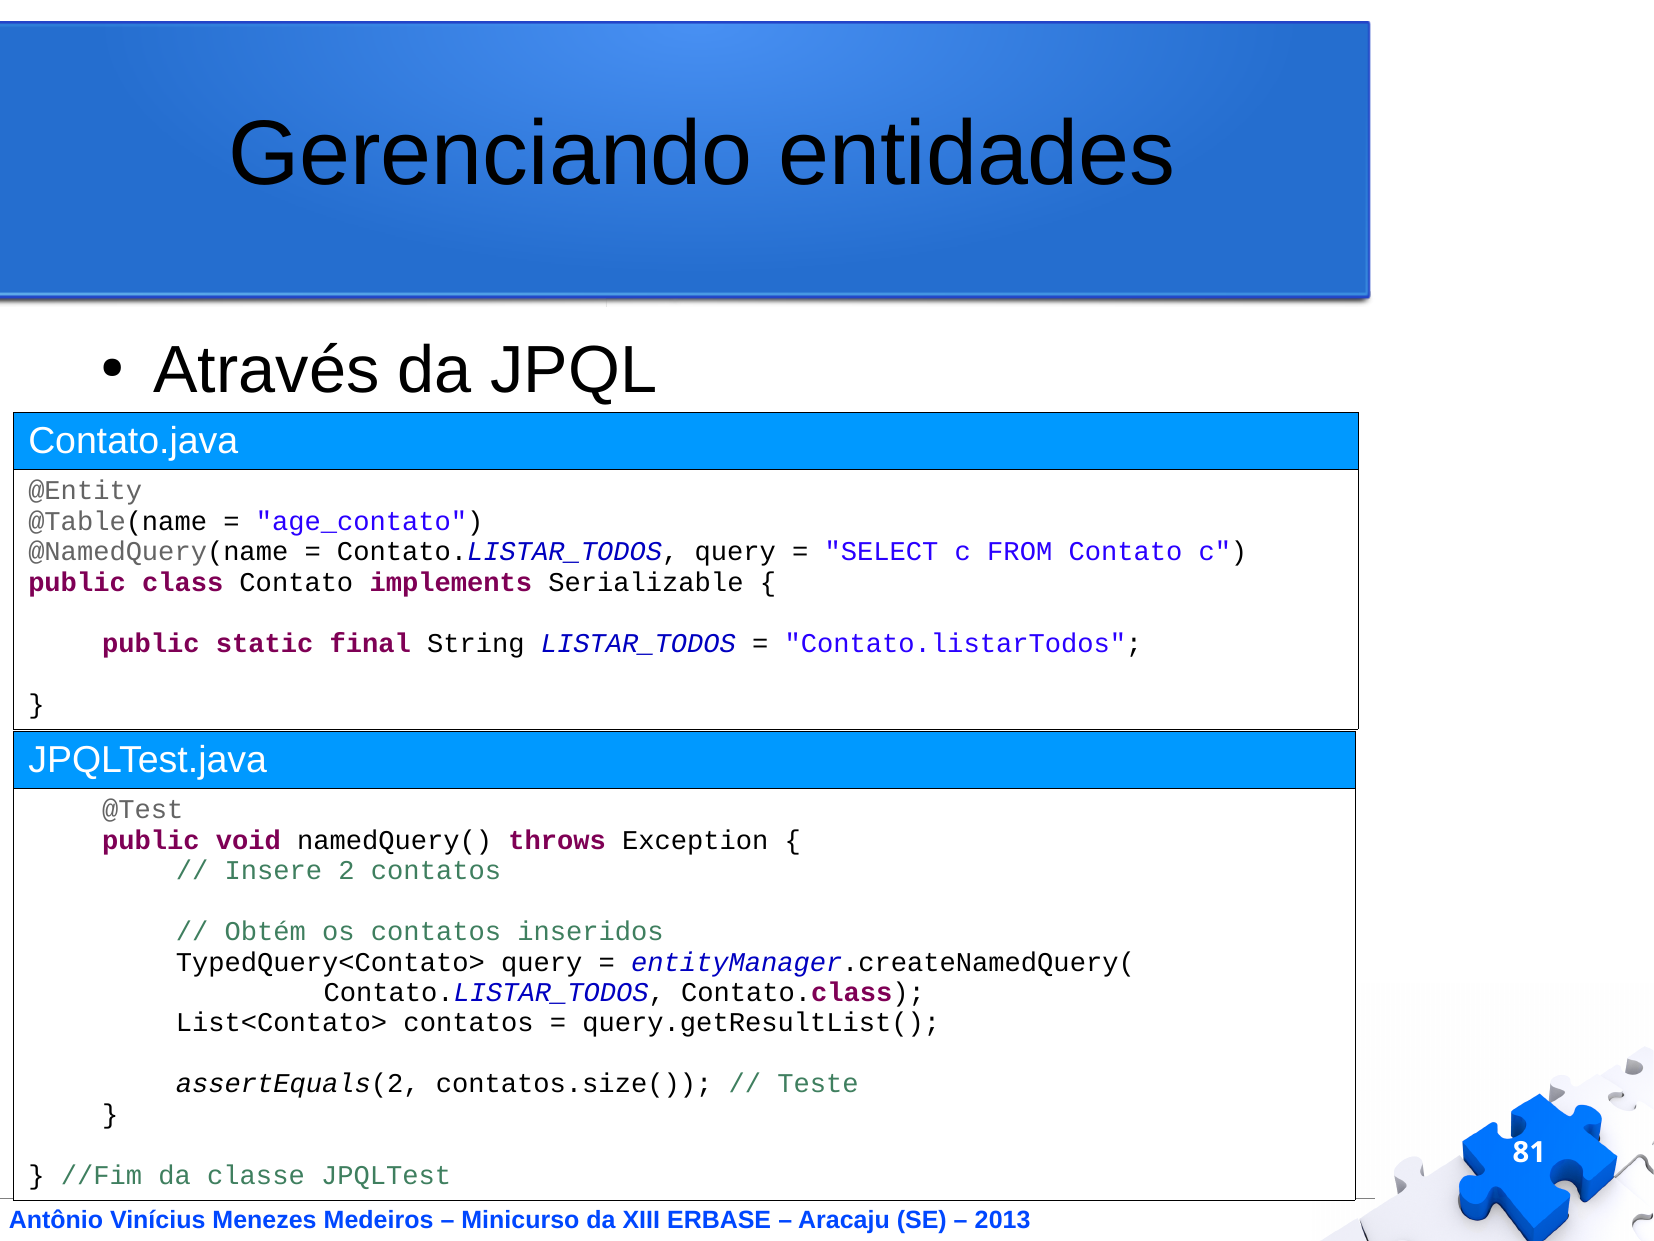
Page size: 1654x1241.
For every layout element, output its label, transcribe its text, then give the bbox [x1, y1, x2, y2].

list Através da JPQL [82, 332, 1356, 412]
picture [1311, 983, 1654, 1241]
title Gerenciando entidades [82, 49, 1323, 257]
picture [0, 21, 1375, 307]
table_header JPQLTest.java [14, 732, 1355, 788]
table_cell @Test public void namedQuery() throws Exception { // Insere 2 contatos // Obtém os contatos inseridos TypedQuery<Contato> query = entityManager.createNamedQuery( Contato.LISTAR_TODOS, Contato.class); List<Contato> contatos = query.getResultList(); assertEquals(2, contatos.size()); // Teste } } //Fim da classe JPQLTest [14, 789, 1355, 1200]
table_cell @Entity @Table(name = "age_contato") @NamedQuery(name = Contato.LISTAR_TODOS, query = "SELECT c FROM Contato c") public class Contato implements Serializable { public static final String LISTAR_TODOS = "Contato.listarTodos"; } [14, 470, 1358, 729]
table_header Contato.java [14, 413, 1358, 469]
